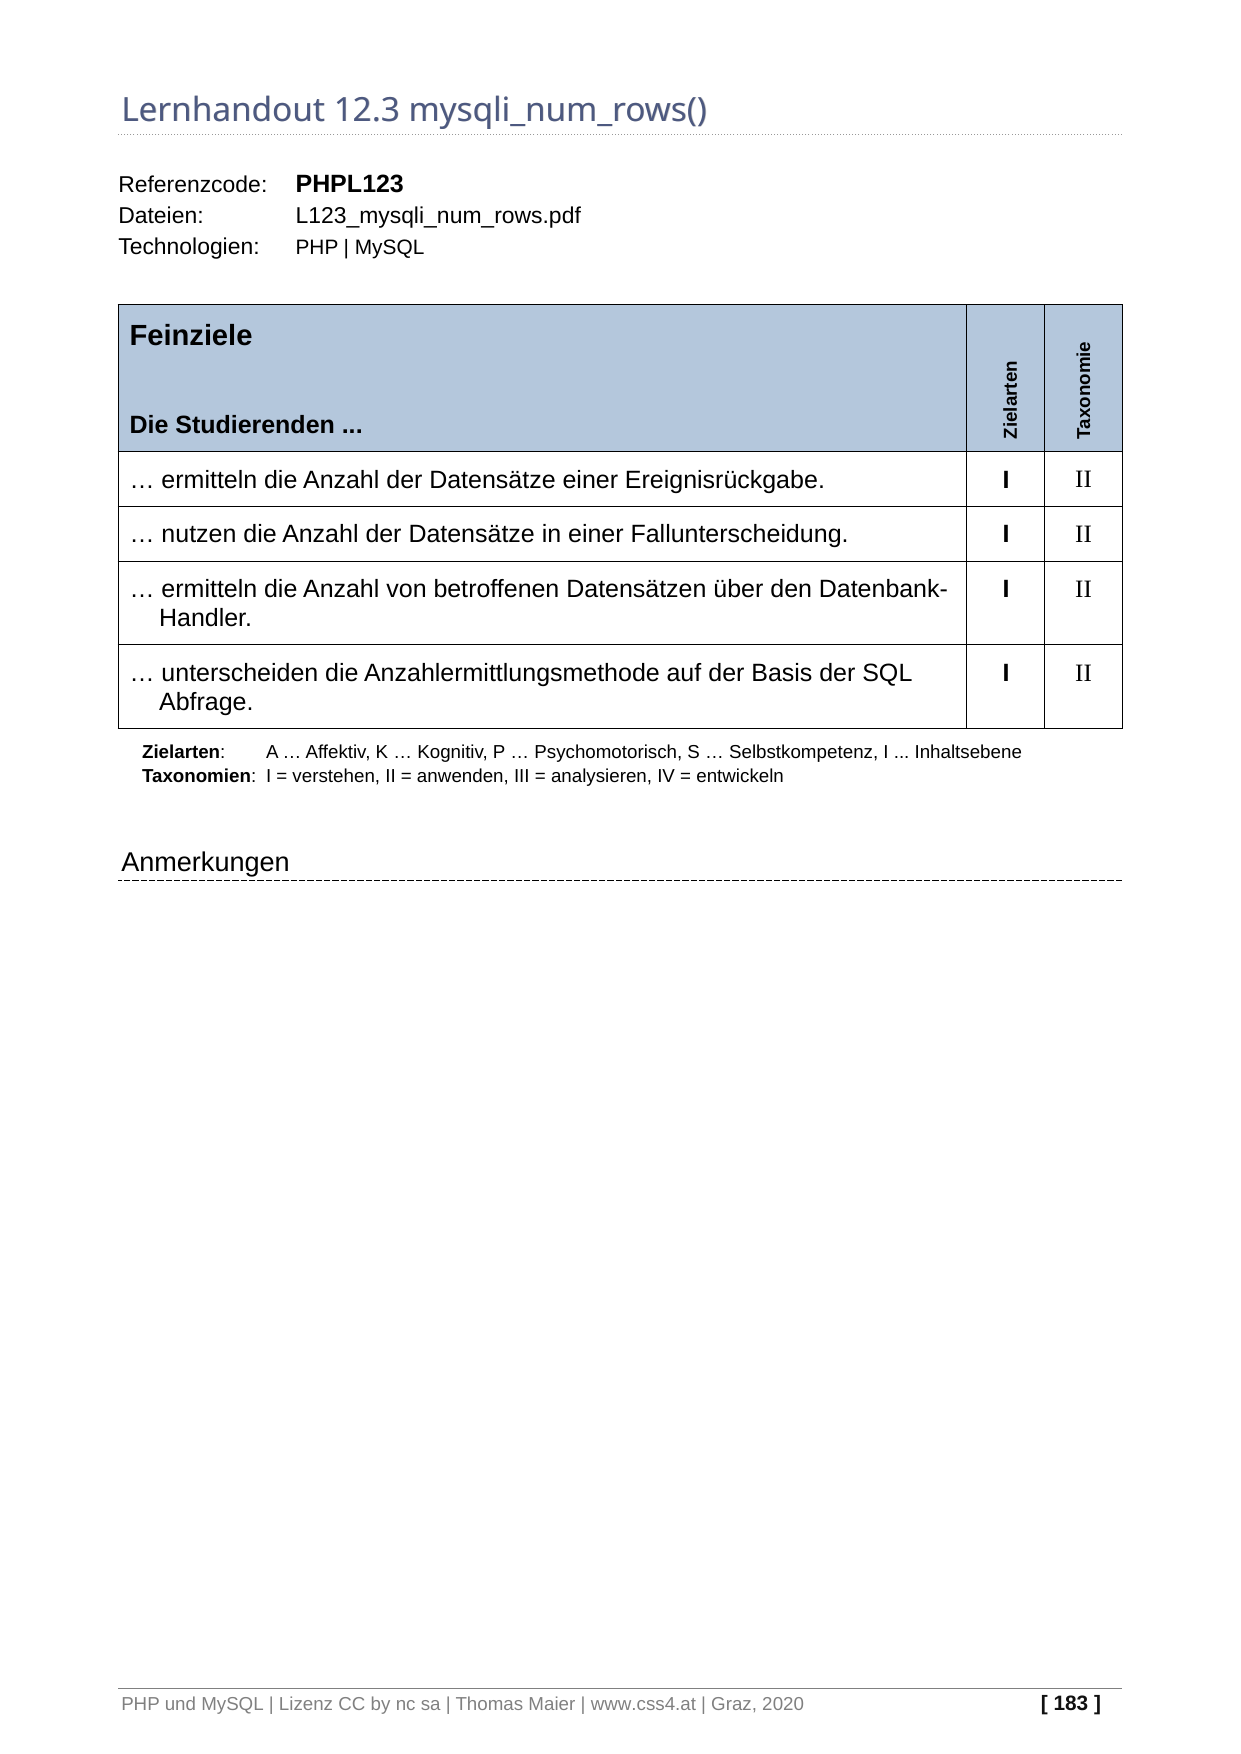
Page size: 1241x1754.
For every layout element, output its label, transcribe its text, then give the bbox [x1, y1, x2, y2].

table_cell I [967, 507, 1044, 561]
text Zielarten: A … Affektiv, K … Kognitiv, P … Psychomotorisch, S … Selbstkompetenz, I ... Inhaltsebene Taxonomien: I = verstehen, II = anwenden, III = analysieren, IV = entwickeln [142, 741, 1122, 787]
table_header Zielarten [967, 305, 1044, 451]
text Dateien: L123_mysqli_num_rows.pdf [118, 202, 1122, 229]
subtitle Lernhandout 12.3 mysqli_num_rows() [118, 83, 1122, 134]
table_cell … unterscheiden die Anzahlermittlungsmethode auf der Basis der SQL Abfrage. [119, 645, 966, 728]
table_cell II [1045, 452, 1122, 506]
table_cell II [1045, 562, 1122, 644]
table_cell … ermitteln die Anzahl von betroffenen Datensätzen über den Datenbank-Handler. [119, 562, 966, 644]
text Referenzcode: PHPL123 [118, 169, 1122, 198]
table_cell II [1045, 645, 1122, 728]
text Anmerkungen [118, 843, 1122, 880]
table_header Feinziele Die Studierenden ... [119, 305, 966, 451]
table_cell II [1045, 507, 1122, 561]
text Technologien: PHP | MySQL [118, 233, 1122, 259]
table_cell … nutzen die Anzahl der Datensätze in einer Fallunterscheidung. [119, 507, 966, 561]
table_cell I [967, 562, 1044, 644]
table_cell I [967, 645, 1044, 728]
table_cell … ermitteln die Anzahl der Datensätze einer Ereignisrückgabe. [119, 452, 966, 506]
table_header Taxonomie [1045, 305, 1122, 451]
table_cell I [967, 452, 1044, 506]
